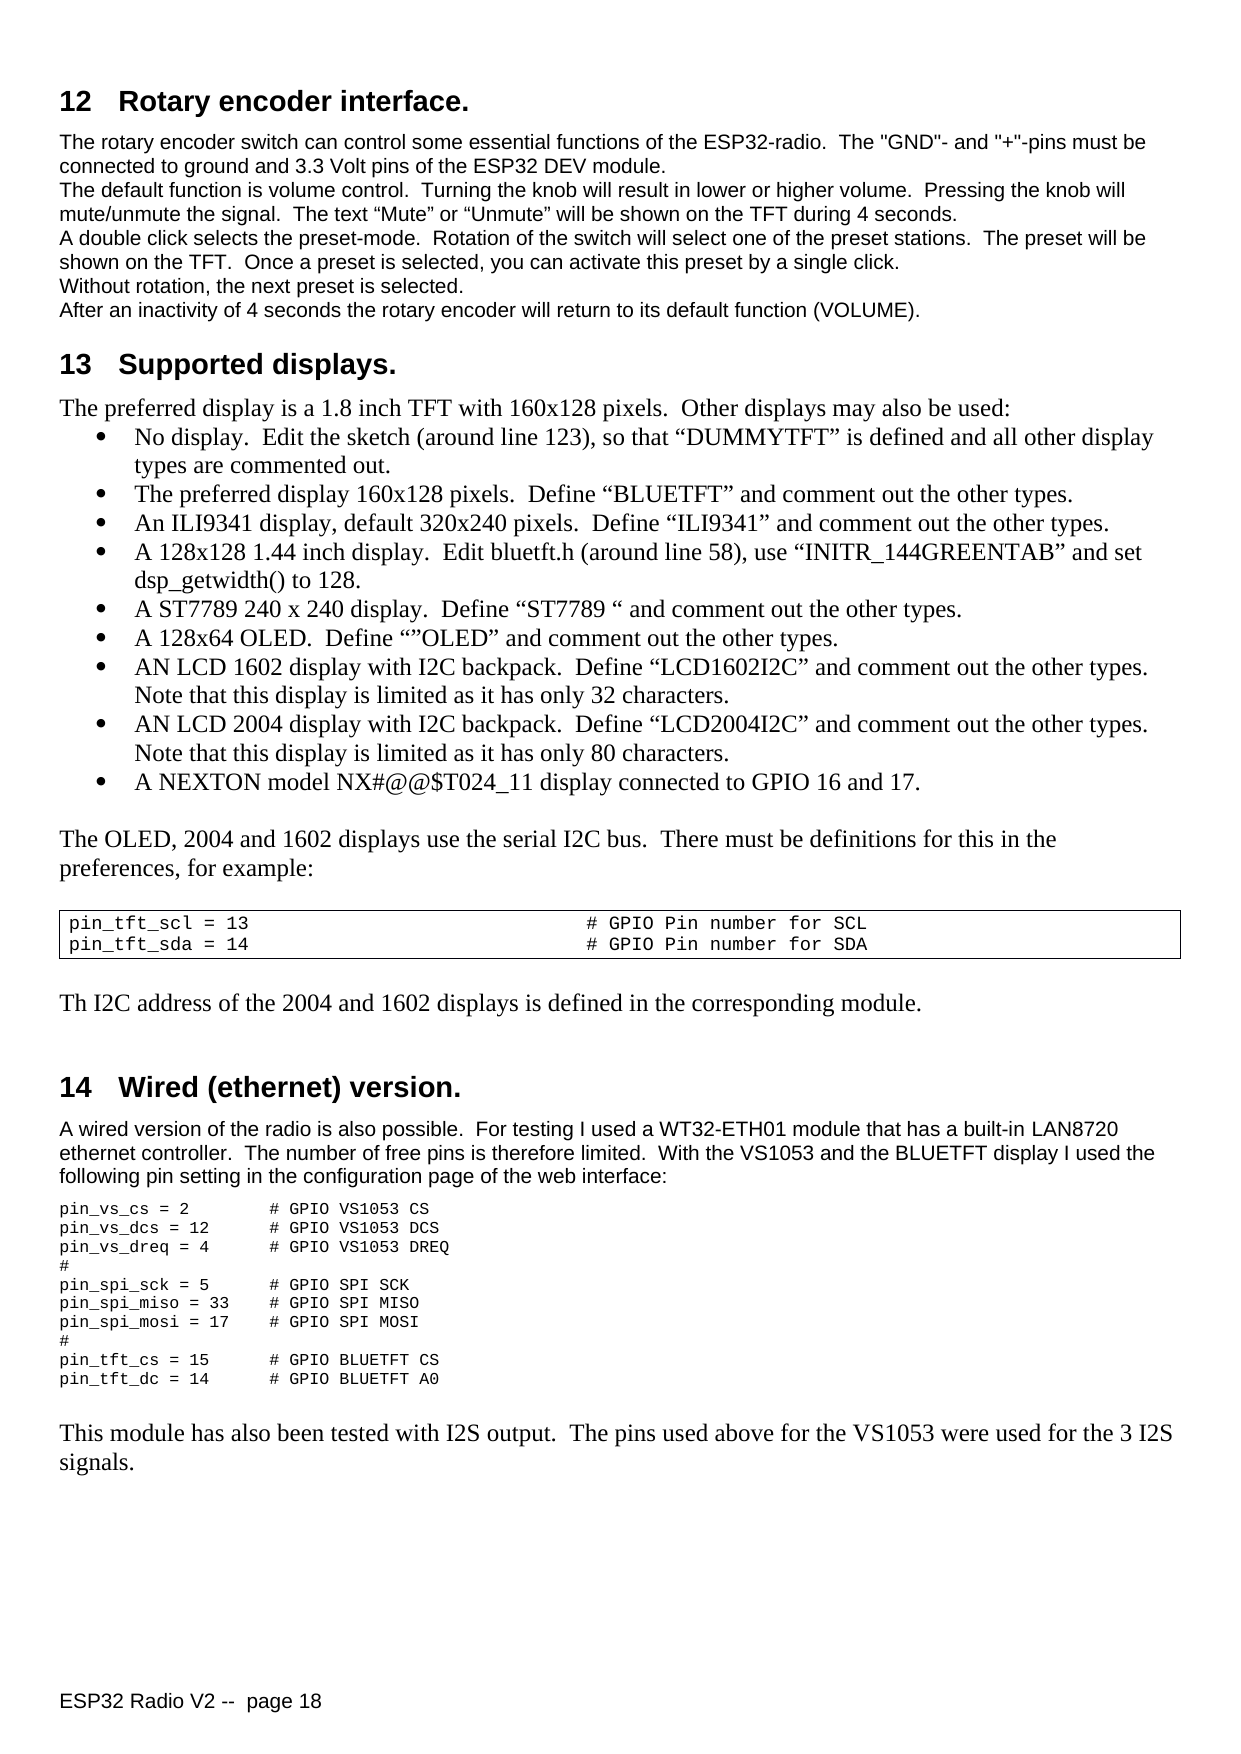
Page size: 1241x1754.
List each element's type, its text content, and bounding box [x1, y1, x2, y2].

text A wired version of the radio is also possible. For testing I used a WT32-ETH01 module that has a built-in LAN8720 ethernet controller. The number of free pins is therefore limited. With the VS1053 and the BLUETFT display I used the following pin setting in the configuration page of the web interface: [59, 1116, 1181, 1188]
list AN LCD 2004 display with I2C backpack. Define “LCD2004I2C” and comment out the other types. Note that this display is limited as it has only 80 characters. [97, 709, 1181, 767]
list AN LCD 1602 display with I2C backpack. Define “LCD1602I2C” and comment out the other types. Note that this display is limited as it has only 32 characters. [97, 652, 1181, 709]
text pin_vs_dcs = 12 # GPIO VS1053 DCS [59, 1219, 1181, 1238]
text A double click selects the preset-mode. Rotation of the switch will select one of the preset stations. The preset will be shown on the TFT. Once a preset is selected, you can activate this preset by a single click. Without rotation, the next preset is selected. [59, 226, 1181, 298]
text pin_spi_miso = 33 # GPIO SPI MISO [59, 1295, 1181, 1314]
text The rotary encoder switch can control some essential functions of the ESP32-radio. The "GND"- and "+"-pins must be connected to ground and 3.3 Volt pins of the ESP32 DEV module. [59, 130, 1181, 178]
text # [59, 1333, 1181, 1352]
text After an inactivity of 4 seconds the rotary encoder will return to its default function (VOLUME). [59, 298, 1181, 322]
text The default function is volume control. Turning the knob will result in lower or higher volume. Pressing the knob will mute/unmute the signal. The text “Mute” or “Unmute” will be shown on the TFT during 4 seconds. [59, 178, 1181, 226]
text pin_spi_sck = 5 # GPIO SPI SCK [59, 1276, 1181, 1295]
subtitle Supported displays. [59, 347, 1181, 380]
text pin_spi_mosi = 17 # GPIO SPI MOSI [59, 1314, 1181, 1333]
subtitle Wired (ethernet) version. [59, 1070, 1181, 1104]
list A NEXTON model NX#@@$T024_11 display connected to GPIO 16 and 17. [97, 767, 1181, 795]
list A 128x128 1.44 inch display. Edit bluetft.h (around line 58), use “INITR_144GREENTAB” and set dsp_getwidth() to 128. [97, 537, 1181, 594]
list No display. Edit the sketch (around line 123), so that “DUMMYTFT” is defined and all other display types are commented out. [97, 422, 1181, 479]
text pin_tft_scl = 13 # GPIO Pin number for SCL [60, 911, 1180, 932]
text pin_vs_dreq = 4 # GPIO VS1053 DREQ [59, 1238, 1181, 1257]
list A ST7789 240 x 240 display. Define “ST7789 “ and comment out the other types. [97, 594, 1181, 623]
text pin_tft_dc = 14 # GPIO BLUETFT A0 [59, 1370, 1181, 1389]
list An ILI9341 display, default 320x240 pixels. Define “ILI9341” and comment out the other types. [97, 508, 1181, 537]
text pin_tft_sda = 14 # GPIO Pin number for SDA [60, 932, 1180, 958]
text # [59, 1257, 1181, 1276]
text pin_vs_cs = 2 # GPIO VS1053 CS [59, 1201, 1181, 1219]
list The preferred display 160x128 pixels. Define “BLUETFT” and comment out the other types. [97, 479, 1181, 508]
subtitle Rotary encoder interface. [59, 84, 1181, 118]
text The OLED, 2004 and 1602 displays use the serial I2C bus. There must be definitions for this in the preferences, for example: [59, 824, 1181, 882]
text pin_tft_cs = 15 # GPIO BLUETFT CS [59, 1352, 1181, 1370]
text Th I2C address of the 2004 and 1602 displays is defined in the corresponding module. [59, 988, 1181, 1045]
list A 128x64 OLED. Define “”OLED” and comment out the other types. [97, 623, 1181, 652]
text The preferred display is a 1.8 inch TFT with 160x128 pixels. Other displays may also be used: [59, 393, 1181, 422]
text This module has also been tested with I2S output. The pins used above for the VS1053 were used for the 3 I2S signals. [59, 1418, 1181, 1476]
